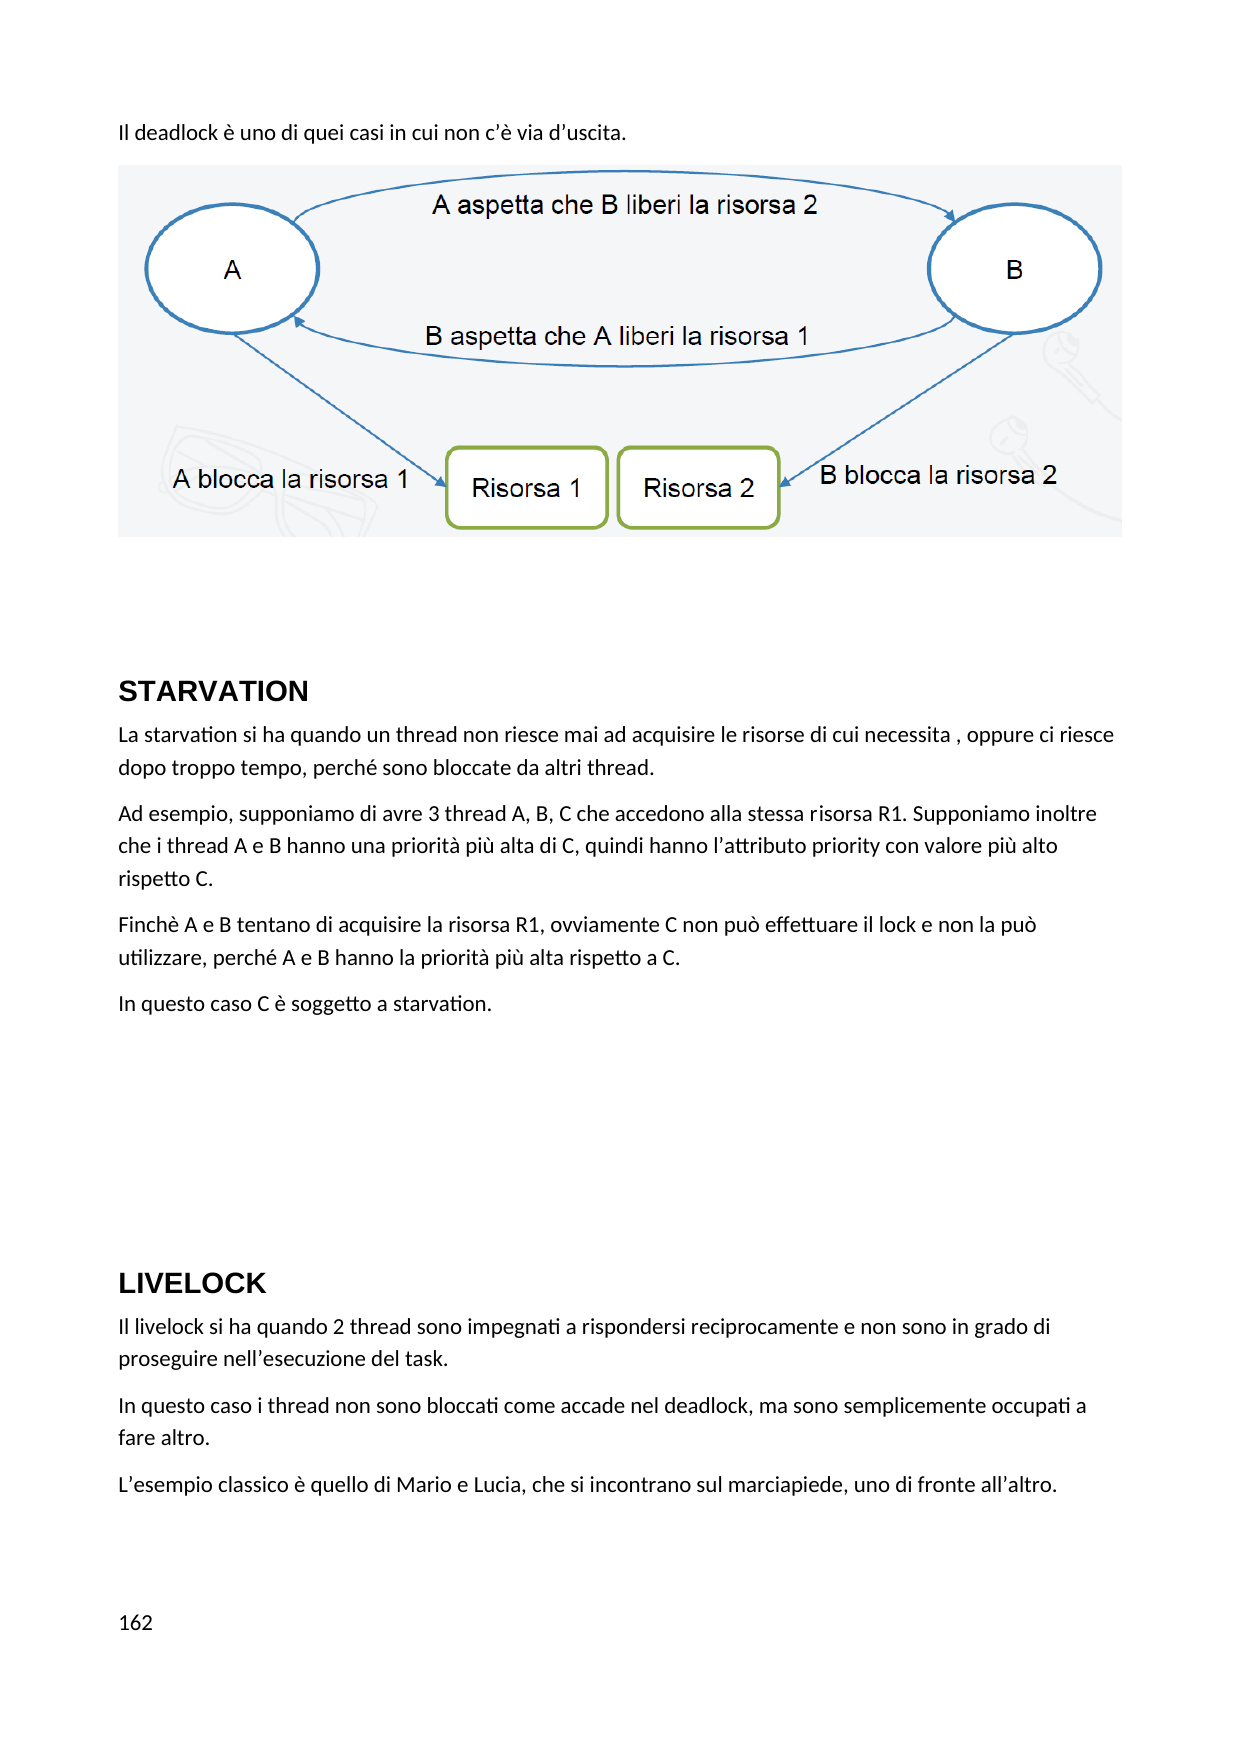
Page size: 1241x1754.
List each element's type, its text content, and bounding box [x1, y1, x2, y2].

text Ad esempio, supponiamo di avre 3 thread A, B, C che accedono alla stessa risorsa R1. Supponiamo inoltre che i thread A e B hanno una priorità più alta di C, quindi hanno l’attributo priority con valore più alto rispetto C. [118, 799, 1122, 892]
text In questo caso C è soggetto a starvation. [118, 989, 1122, 1018]
text Il livelock si ha quando 2 thread sono impegnati a rispondersi reciprocamente e non sono in grado di proseguire nell’esecuzione del task. [118, 1312, 1122, 1372]
subtitle LIVELOCK [118, 1266, 1122, 1300]
picture [118, 165, 1123, 537]
text Finchè A e B tentano di acquisire la risorsa R1, ovviamente C non può effettuare il lock e non la può utilizzare, perché A e B hanno la priorità più alta rispetto a C. [118, 911, 1122, 971]
text Il deadlock è uno di quei casi in cui non c’è via d’uscita. [118, 118, 1122, 146]
text In questo caso i thread non sono bloccati come accade nel deadlock, ma sono semplicemente occupati a fare altro. [118, 1391, 1122, 1451]
subtitle STARVATION [118, 674, 1122, 708]
text L’esempio classico è quello di Mario e Lucia, che si incontrano sul marciapiede, uno di fronte all’altro. [118, 1470, 1122, 1498]
text La starvation si ha quando un thread non riesce mai ad acquisire le risorse di cui necessita , oppure ci riesce dopo troppo tempo, perché sono bloccate da altri thread. [118, 721, 1122, 781]
